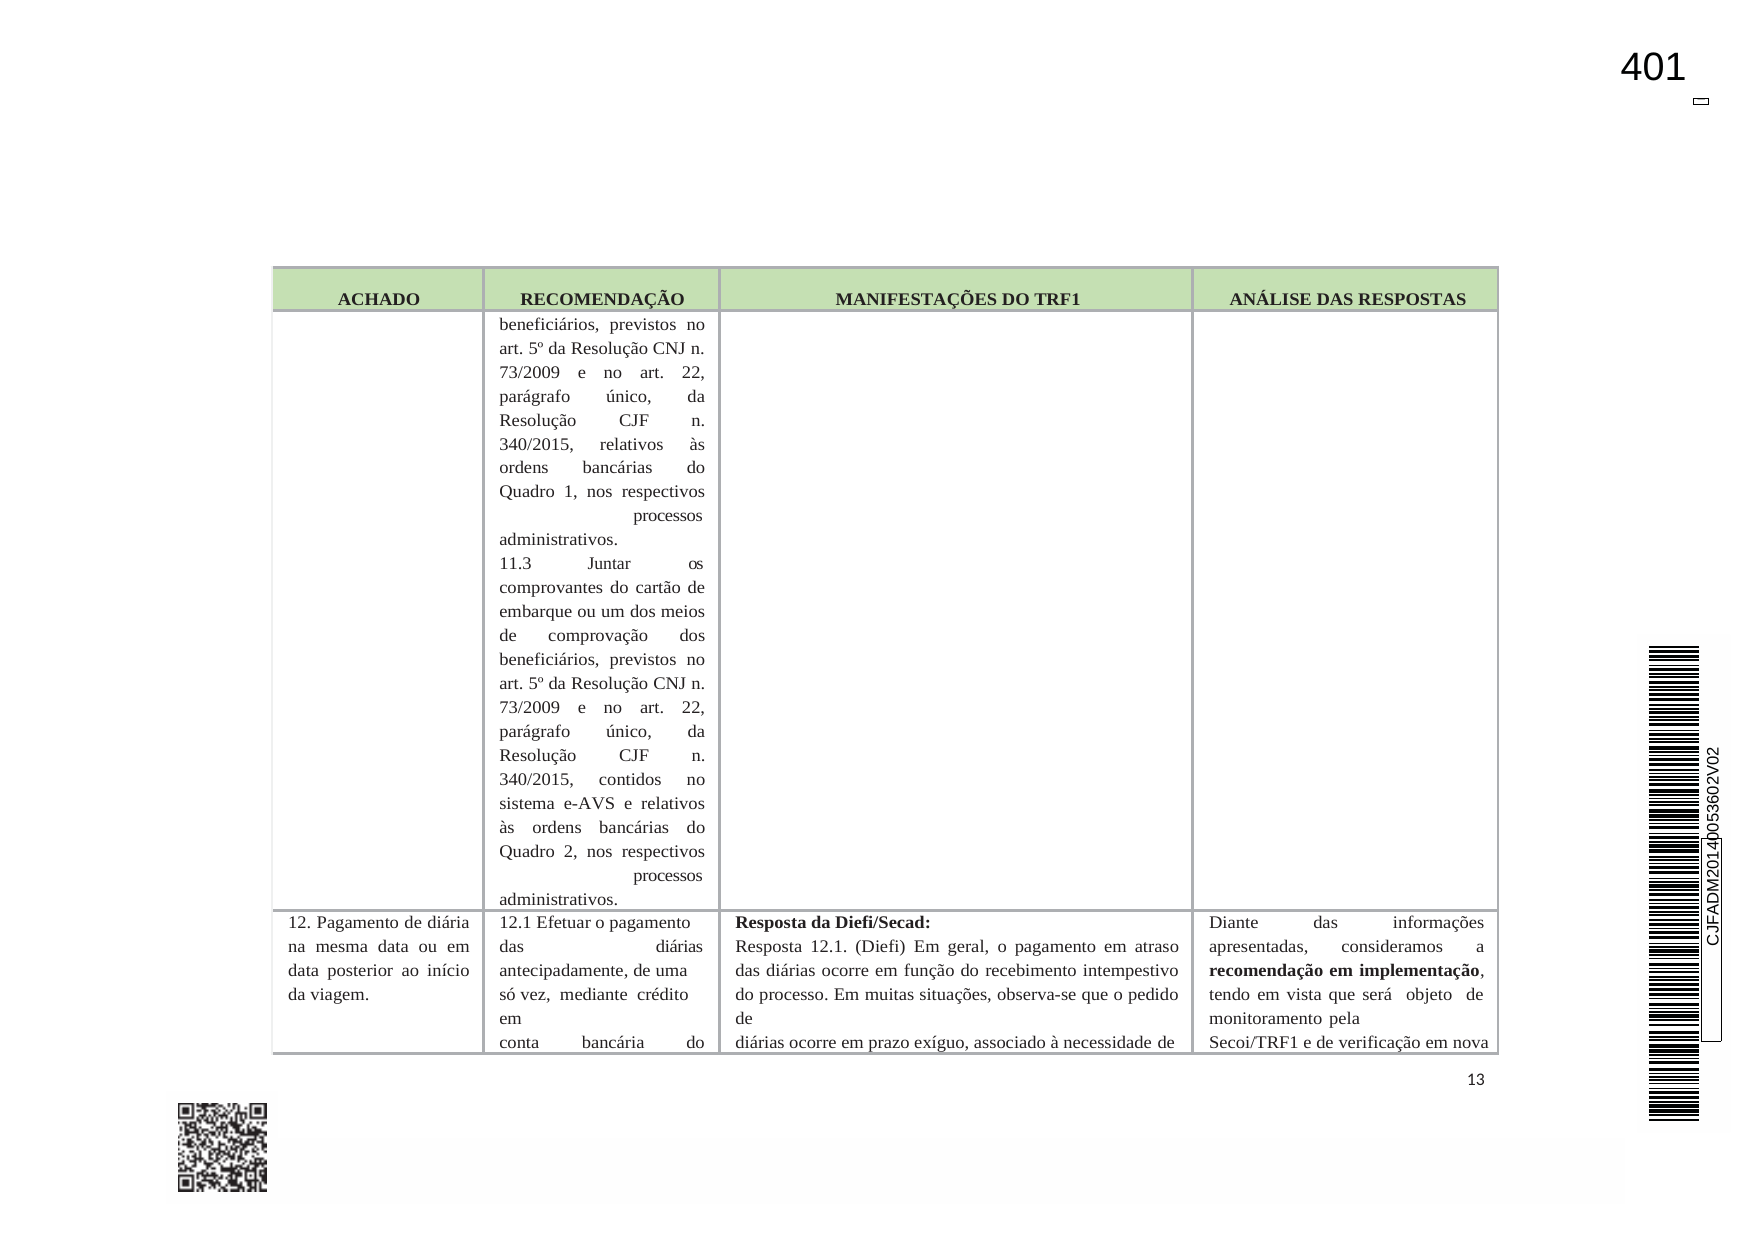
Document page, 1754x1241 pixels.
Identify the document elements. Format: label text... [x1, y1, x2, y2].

table_header RECOMENDAÇÃO [485, 269, 718, 309]
text 13 [0, 1068, 1484, 1090]
table_cell [1194, 312, 1497, 909]
table_cell Resposta da Diefi/Secad: Resposta 12.1. (Diefi) Em geral, o pagamento em atraso das diárias ocorre em função do recebimento intempestivo do processo. Em muitas situações, observa-se que o pedido de diárias ocorre em prazo exíguo, associado à necessidade de [721, 912, 1191, 1052]
table_cell beneficiários, previstos no art. 5º da Resolução CNJ n. 73/2009 e no art. 22, parágrafo único, da Resolução CJF n. 340/2015, relativos às ordens bancárias do Quadro 1, nos respectivos processos administrativos. 11.3 Juntar os comprovantes do cartão de embarque ou um dos meios de comprovação dos beneficiários, previstos no art. 5º da Resolução CNJ n. 73/2009 e no art. 22, parágrafo único, da Resolução CJF n. 340/2015, contidos no sistema e-AVS e relativos às ordens bancárias do Quadro 2, nos respectivos processos administrativos. [485, 312, 718, 909]
table_cell Diante das informações apresentadas, consideramos a recomendação em implementação, tendo em vista que será objeto de monitoramento pela Secoi/TRF1 e de verificação em nova [1194, 912, 1497, 1052]
table_cell 12.1 Efetuar o pagamento das diárias antecipadamente, de uma só vez, mediante crédito em conta bancária do [485, 912, 718, 1052]
table_cell [721, 312, 1191, 909]
table_header ACHADO [273, 269, 482, 309]
table_cell 12. Pagamento de diária na mesma data ou em data posterior ao início da viagem. [273, 912, 482, 1052]
picture [178, 1103, 267, 1192]
table_header MANIFESTAÇÕES DO TRF1 [721, 269, 1191, 309]
table_header ANÁLISE DAS RESPOSTAS [1194, 269, 1497, 309]
table_cell [273, 312, 482, 909]
